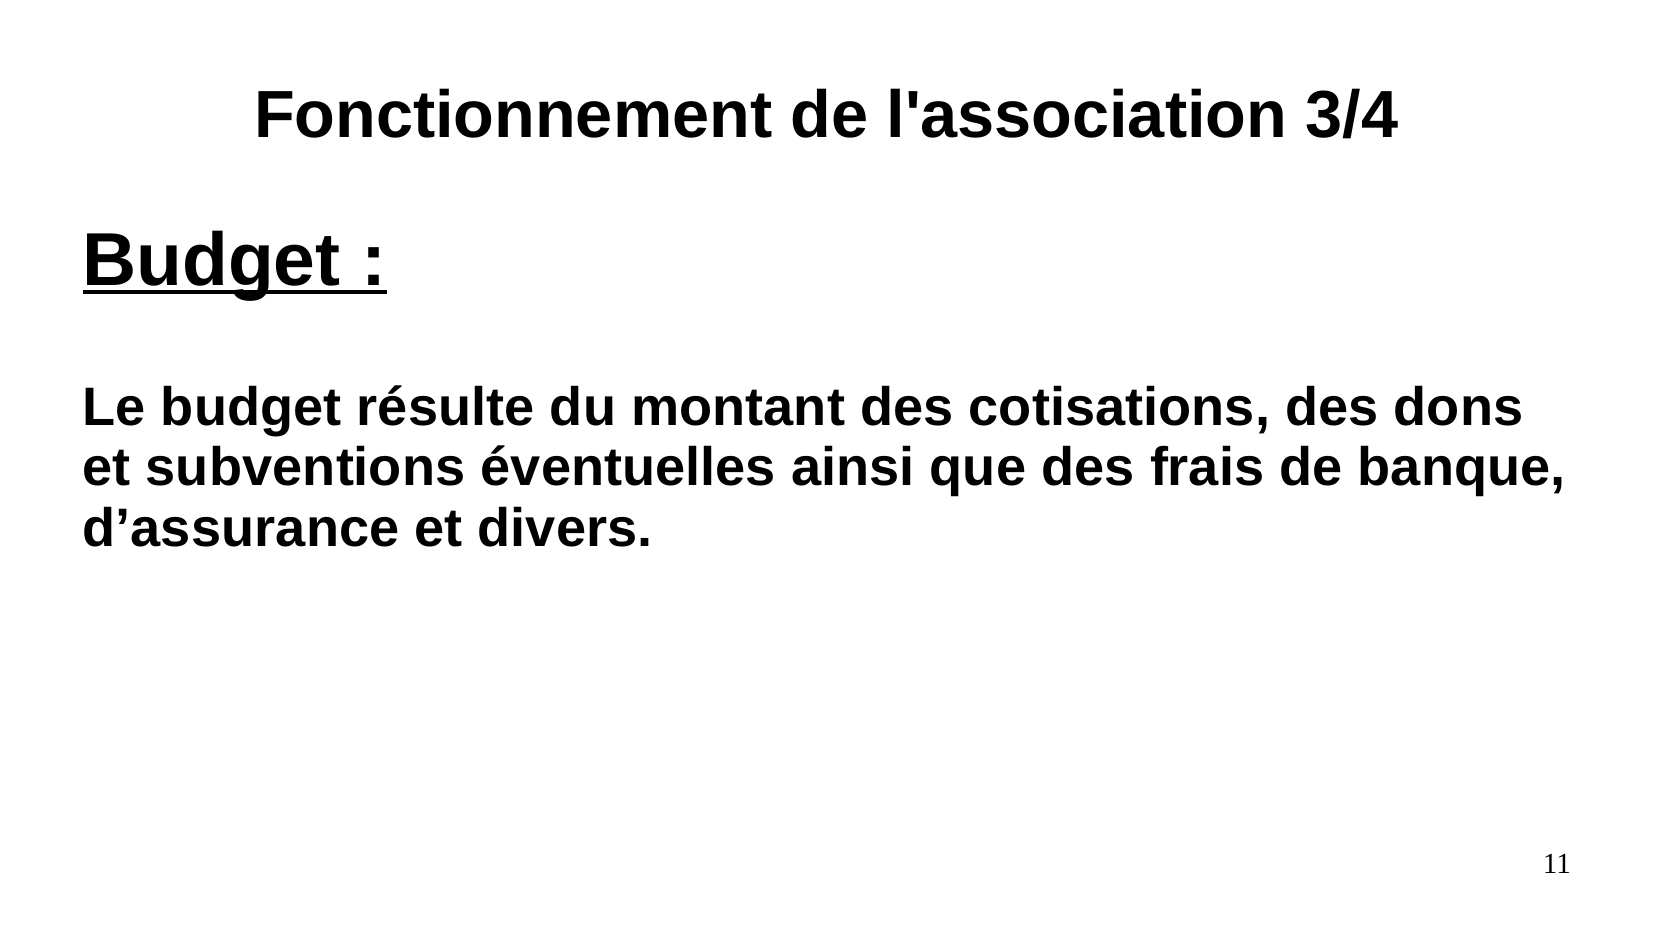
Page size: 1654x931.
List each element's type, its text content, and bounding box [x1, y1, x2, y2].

title Fonctionnement de l'association 3/4 [82, 37, 1571, 193]
list Budget : Le budget résulte du montant des cotisations, des dons et subventions éventuelles ainsi que des frais de banque, d’assurance et divers. [82, 217, 1571, 758]
